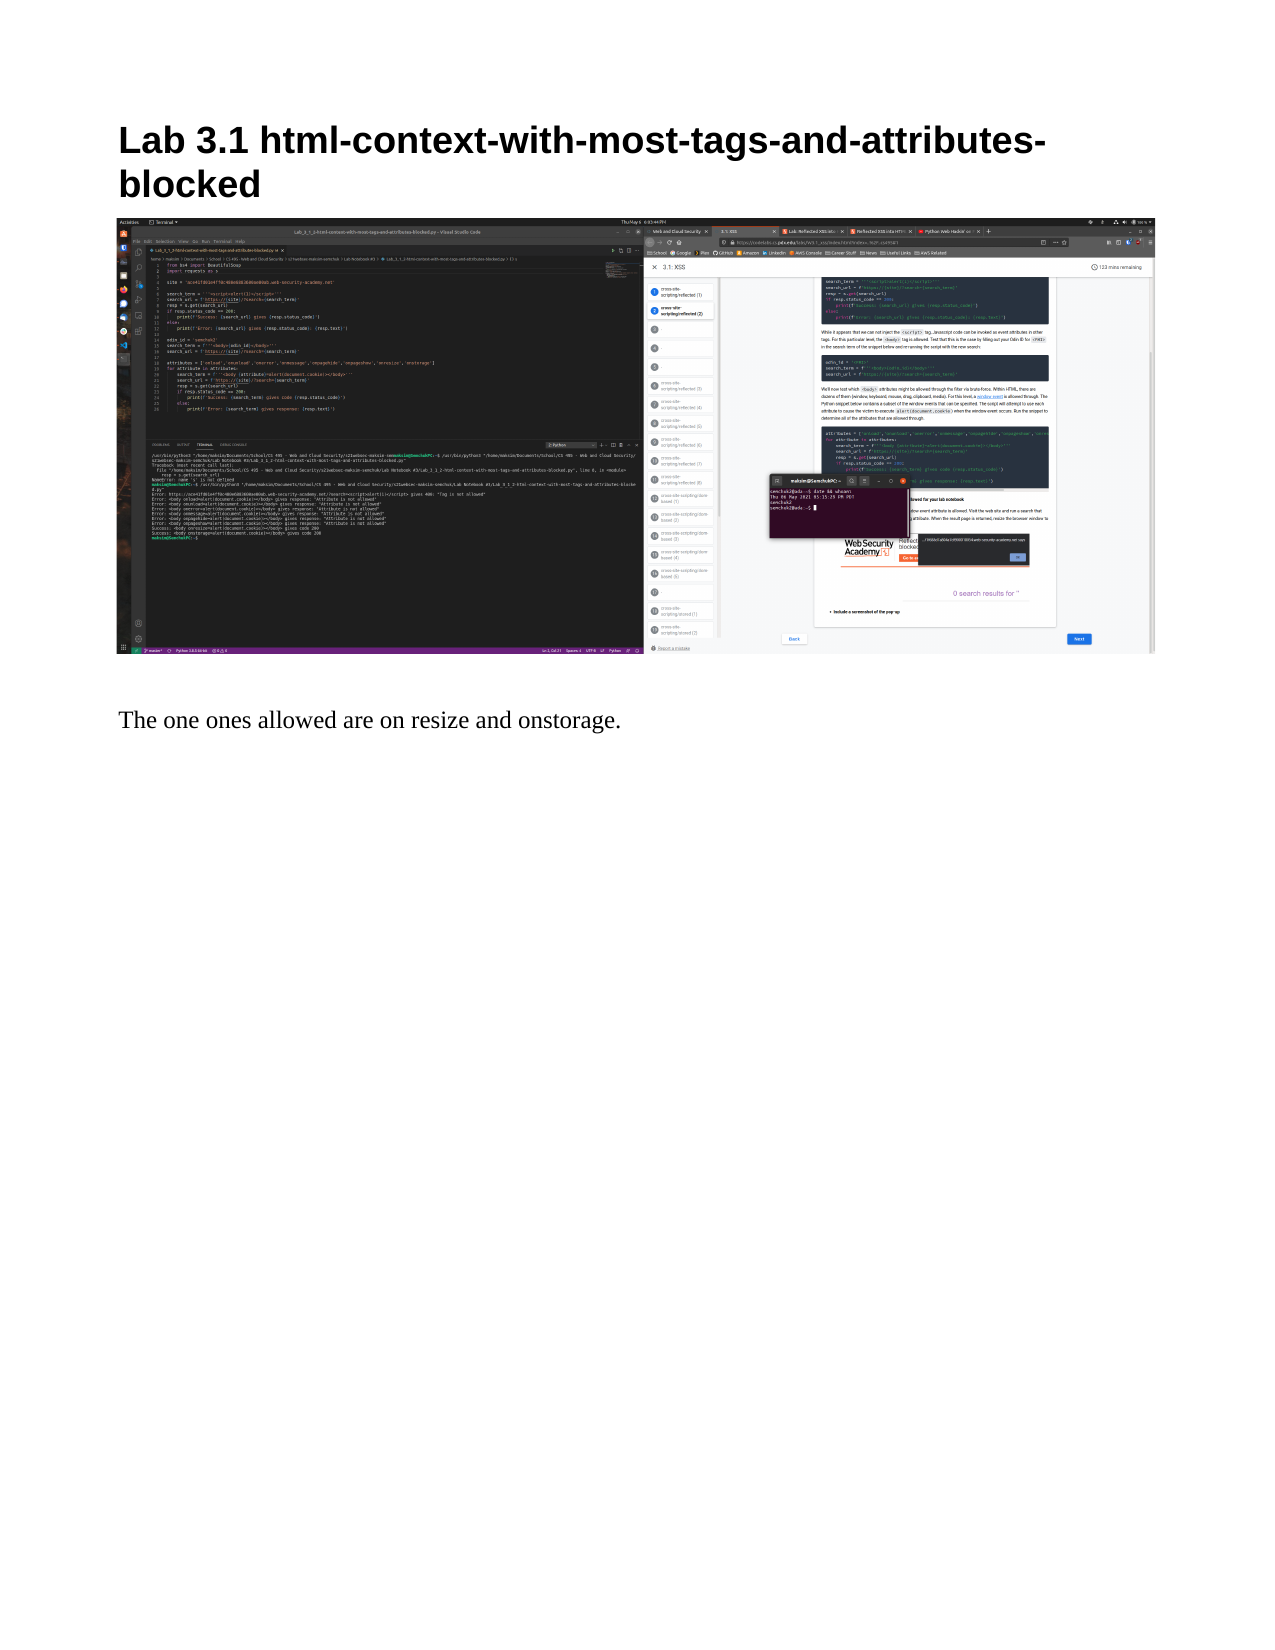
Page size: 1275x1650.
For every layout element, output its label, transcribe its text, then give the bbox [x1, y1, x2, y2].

picture [116, 218, 1156, 654]
text The one ones allowed are on resize and onstorage. [118, 705, 1157, 734]
subtitle Lab 3.1 html-context-with-most-tags-and-attributes-blocked [118, 118, 1157, 205]
